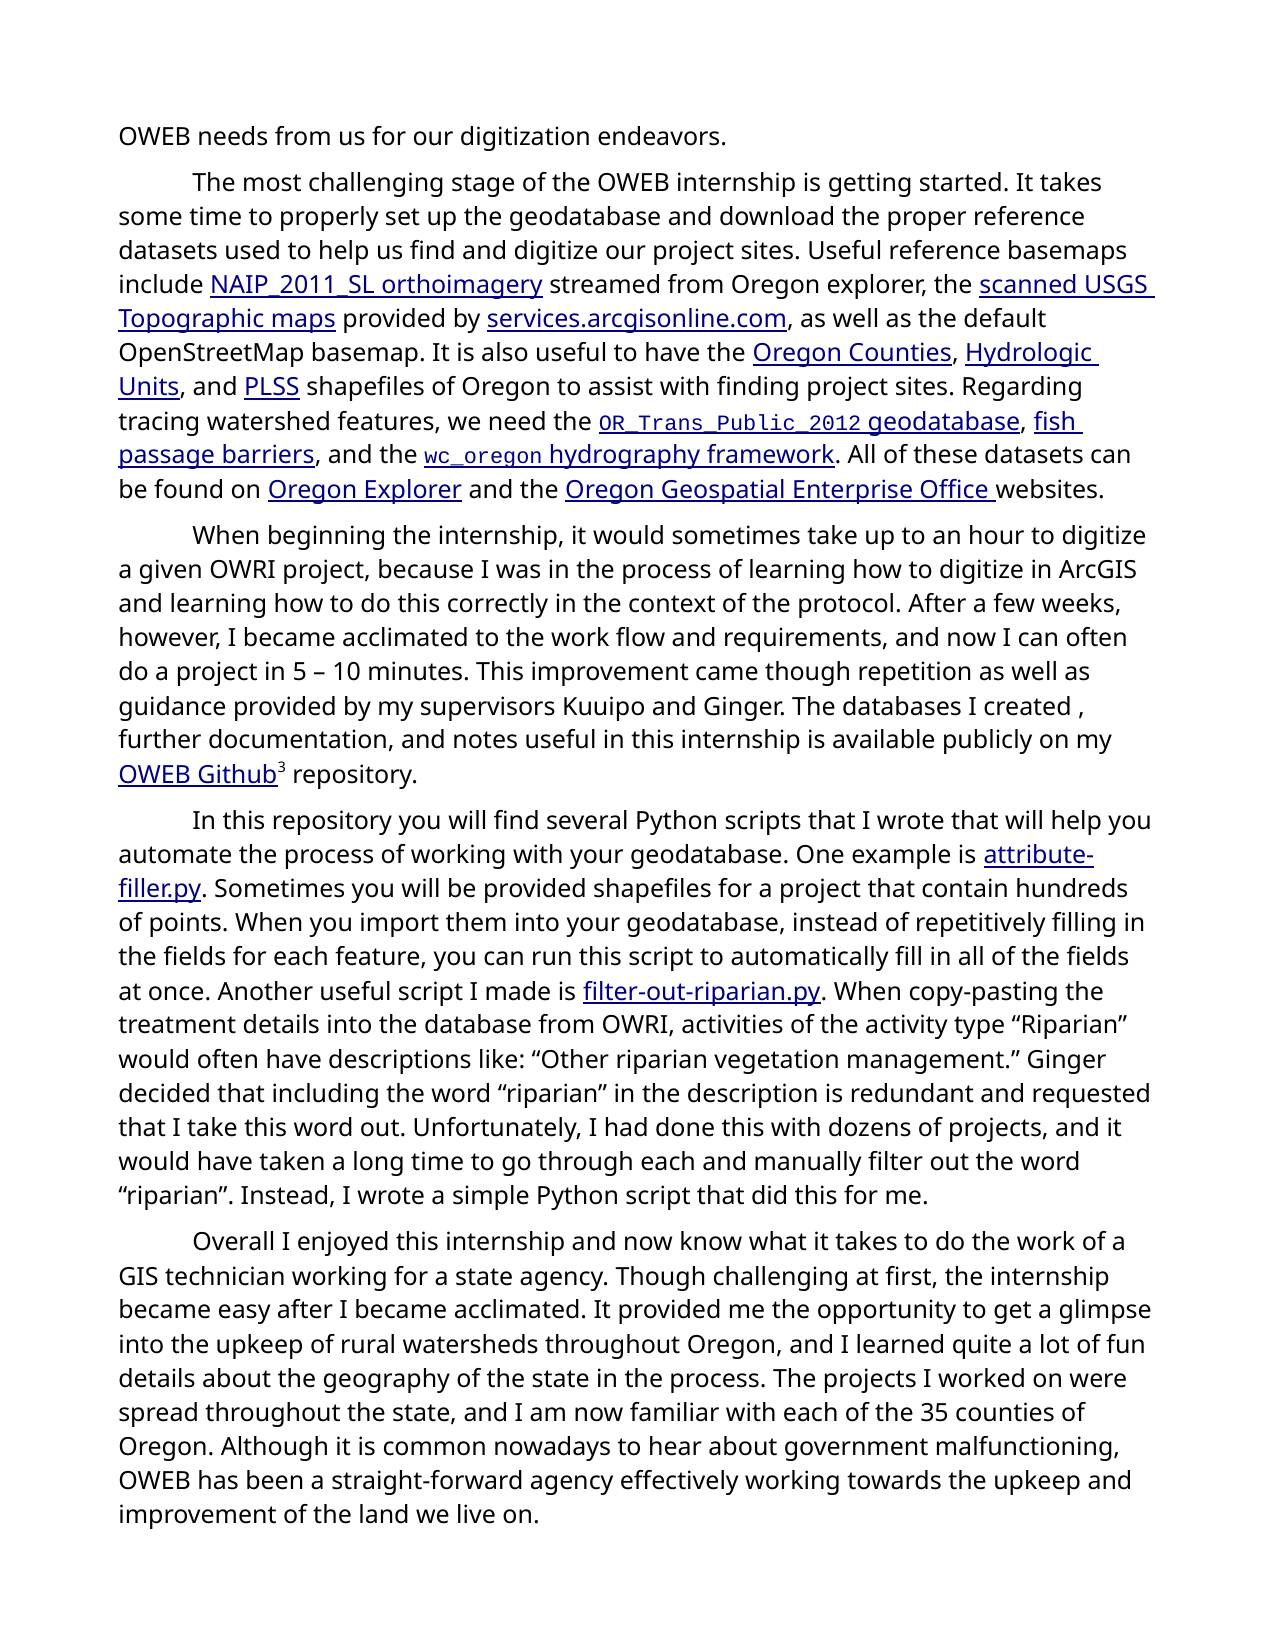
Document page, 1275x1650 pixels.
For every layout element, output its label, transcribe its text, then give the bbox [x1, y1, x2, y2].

text OWEB needs from us for our digitization endeavors. [118, 118, 1157, 152]
text When beginning the internship, it would sometimes take up to an hour to digitize a given OWRI project, because I was in the process of learning how to digitize in ArcGIS and learning how to do this correctly in the context of the protocol. After a few weeks, however, I became acclimated to the work flow and requirements, and now I can often do a project in 5 – 10 minutes. This improvement came though repetition as well as guidance provided by my supervisors Kuuipo and Ginger. The databases I created , further documentation, and notes useful in this internship is available publicly on my OWEB Github3 repository. [118, 518, 1157, 790]
text The most challenging stage of the OWEB internship is getting started. It takes some time to properly set up the geodatabase and download the proper reference datasets used to help us find and digitize our project sites. Useful reference basemaps include NAIP_2011_SL orthoimagery streamed from Oregon explorer, the scanned USGS Topographic maps provided by services.arcgisonline.com, as well as the default OpenStreetMap basemap. It is also useful to have the Oregon Counties, Hydrologic Units, and PLSS shapefiles of Oregon to assist with finding project sites. Regarding tracing watershed features, we need the OR_Trans_Public_2012 geodatabase, fish passage barriers, and the wc_oregon hydrography framework. All of these datasets can be found on Oregon Explorer and the Oregon Geospatial Enterprise Office websites. [118, 165, 1157, 505]
text In this repository you will find several Python scripts that I wrote that will help you automate the process of working with your geodatabase. One example is attribute-filler.py. Sometimes you will be provided shapefiles for a project that contain hundreds of points. When you import them into your geodatabase, instead of repetitively filling in the fields for each feature, you can run this script to automatically fill in all of the fields at once. Another useful script I made is filter-out-riparian.py. When copy-pasting the treatment details into the database from OWRI, activities of the activity type “Riparian” would often have descriptions like: “Other riparian vegetation management.” Ginger decided that including the word “riparian” in the description is redundant and requested that I take this word out. Unfortunately, I had done this with dozens of projects, and it would have taken a long time to go through each and manually filter out the word “riparian”. Instead, I wrote a simple Python script that did this for me. [118, 803, 1157, 1212]
text Overall I enjoyed this internship and now know what it takes to do the work of a GIS technician working for a state agency. Though challenging at first, the internship became easy after I became acclimated. It provided me the opportunity to get a glimpse into the upkeep of rural watersheds throughout Oregon, and I learned quite a lot of fun details about the geography of the state in the process. The projects I worked on were spread throughout the state, and I am now familiar with each of the 35 counties of Oregon. Although it is common nowadays to hear about government malfunctioning, OWEB has been a straight-forward agency effectively working towards the upkeep and improvement of the land we live on. [118, 1224, 1157, 1531]
